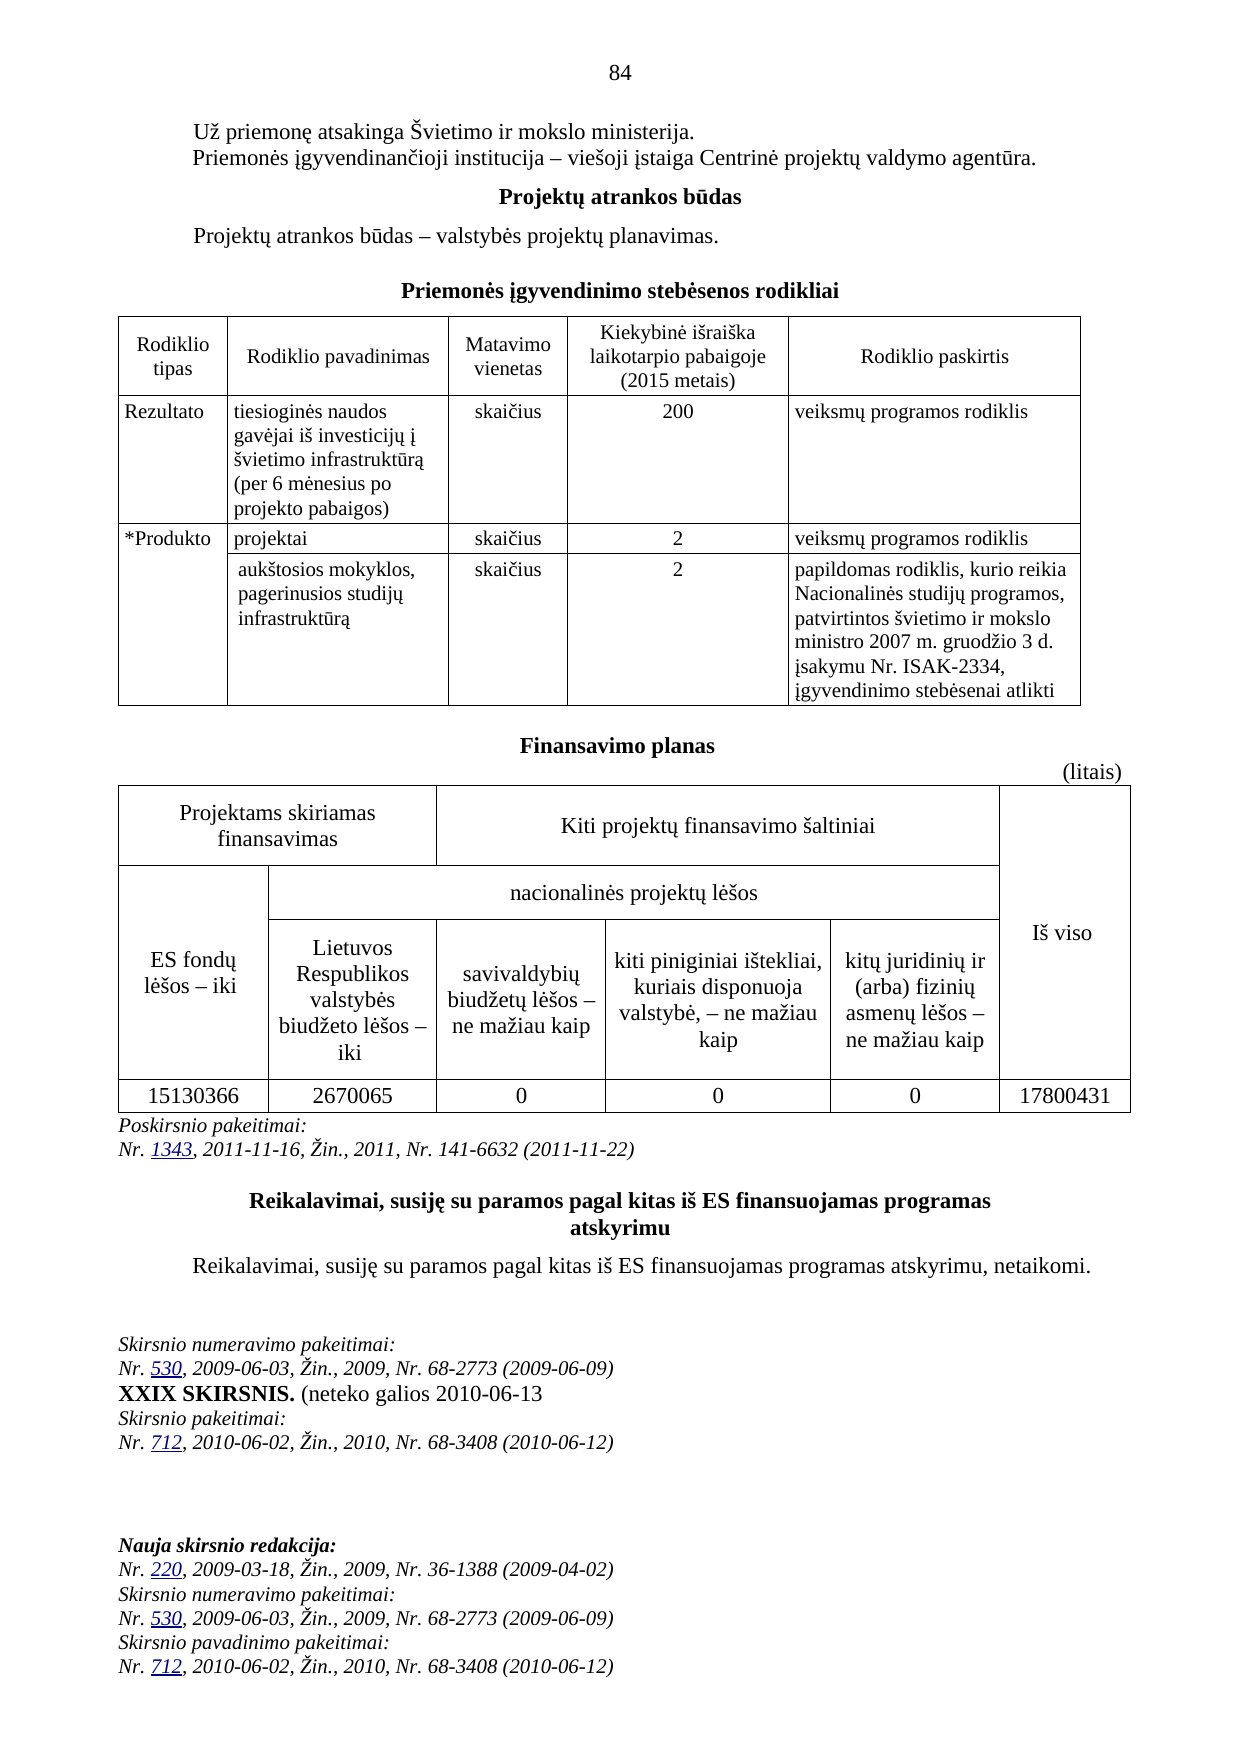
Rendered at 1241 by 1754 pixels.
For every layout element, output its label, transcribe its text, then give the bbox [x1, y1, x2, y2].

table_cell ES fondų lėšos – iki [119, 866, 268, 1079]
table_cell 2 [568, 524, 788, 553]
text Reikalavimai, susiję su paramos pagal kitas iš ES finansuojamas programas atskyrimu [118, 1187, 1122, 1240]
table_cell Rezultato [119, 396, 227, 522]
table_cell veiksmų programos rodiklis [789, 396, 1080, 522]
table_cell projektai [228, 524, 448, 553]
table_cell skaičius [449, 396, 567, 522]
table_cell 15130366 [119, 1080, 268, 1112]
table_header Rodiklio paskirtis [789, 317, 1080, 395]
table_cell skaičius [449, 554, 567, 704]
table_cell kitų juridinių ir (arba) fizinių asmenų lėšos – ne mažiau kaip [831, 920, 999, 1079]
text Nr. 712, 2010-06-02, Žin., 2010, Nr. 68-3408 (2010-06-12) [118, 1430, 1122, 1454]
table_header Rodiklio tipas [119, 317, 227, 395]
text Nr. 712, 2010-06-02, Žin., 2010, Nr. 68-3408 (2010-06-12) [118, 1654, 1122, 1678]
text Reikalavimai, susiję su paramos pagal kitas iš ES finansuojamas programas atskyrimu, netaikomi. [118, 1253, 1122, 1279]
table_header Kiekybinė išraiška laikotarpio pabaigoje (2015 metais) [568, 317, 788, 395]
text Nr. 530, 2009-06-03, Žin., 2009, Nr. 68-2773 (2009-06-09) [118, 1356, 1122, 1380]
table_cell papildomas rodiklis, kurio reikia Nacionalinės studijų programos, patvirtintos švietimo ir mokslo ministro 2007 m. gruodžio 3 d. įsakymu Nr. ISAK-2334, įgyvendinimo stebėsenai atlikti [789, 554, 1080, 704]
table_cell kiti piniginiai ištekliai, kuriais disponuoja valstybė, – ne mažiau kaip [606, 920, 830, 1079]
text Skirsnio pavadinimo pakeitimai: [118, 1629, 1122, 1654]
table_header Iš viso [1000, 786, 1130, 1079]
text Skirsnio numeravimo pakeitimai: [118, 1581, 1122, 1606]
table_cell veiksmų programos rodiklis [789, 524, 1080, 553]
table_header Projektams skiriamas finansavimas [119, 786, 436, 865]
table_cell Lietuvos Respublikos valstybės biudžeto lėšos – iki [269, 920, 436, 1079]
table_cell 0 [606, 1080, 830, 1112]
text Priemonės įgyvendinimo stebėsenos rodikliai [118, 277, 1122, 304]
table_header Matavimo vienetas [449, 317, 567, 395]
text Skirsnio numeravimo pakeitimai: [118, 1332, 1122, 1356]
table_cell 0 [831, 1080, 999, 1112]
text Poskirsnio pakeitimai: [118, 1113, 1122, 1137]
table_cell aukštosios mokyklos, pagerinusios studijų infrastruktūrą [228, 554, 448, 704]
text Skirsnio pakeitimai: [118, 1406, 1122, 1430]
table_header Kiti projektų finansavimo šaltiniai [437, 786, 999, 865]
table_cell 17800431 [1000, 1080, 1130, 1112]
text Nauja skirsnio redakcija: [118, 1533, 1122, 1557]
text XXIX SKIRSNIS. (neteko galios 2010-06-13 [118, 1380, 1122, 1406]
table_cell nacionalinės projektų lėšos [269, 866, 999, 919]
table_cell 0 [437, 1080, 605, 1112]
table_cell tiesioginės naudos gavėjai iš investicijų į švietimo infrastruktūrą (per 6 mėnesius po projekto pabaigos) [228, 396, 448, 522]
table_cell 200 [568, 396, 788, 522]
text Nr. 1343, 2011-11-16, Žin., 2011, Nr. 141-6632 (2011-11-22) [118, 1137, 1122, 1161]
text Finansavimo planas [118, 732, 1122, 758]
text Projektų atrankos būdas – valstybės projektų planavimas. [156, 222, 1122, 248]
text Už priemonę atsakinga Švietimo ir mokslo ministerija. [118, 118, 1122, 144]
table_cell savivaldybių biudžetų lėšos – ne mažiau kaip [437, 920, 605, 1079]
table_cell *Produkto [119, 524, 227, 704]
text Priemonės įgyvendinančioji institucija – viešoji įstaiga Centrinė projektų valdymo agentūra. [118, 144, 1122, 171]
text (litais) [118, 758, 1122, 785]
text Projektų atrankos būdas [118, 183, 1122, 210]
table_cell 2 [568, 554, 788, 704]
text Nr. 220, 2009-03-18, Žin., 2009, Nr. 36-1388 (2009-04-02) [118, 1557, 1122, 1581]
table_cell 2670065 [269, 1080, 436, 1112]
table_cell skaičius [449, 524, 567, 553]
table_header Rodiklio pavadinimas [228, 317, 448, 395]
text Nr. 530, 2009-06-03, Žin., 2009, Nr. 68-2773 (2009-06-09) [118, 1606, 1122, 1629]
